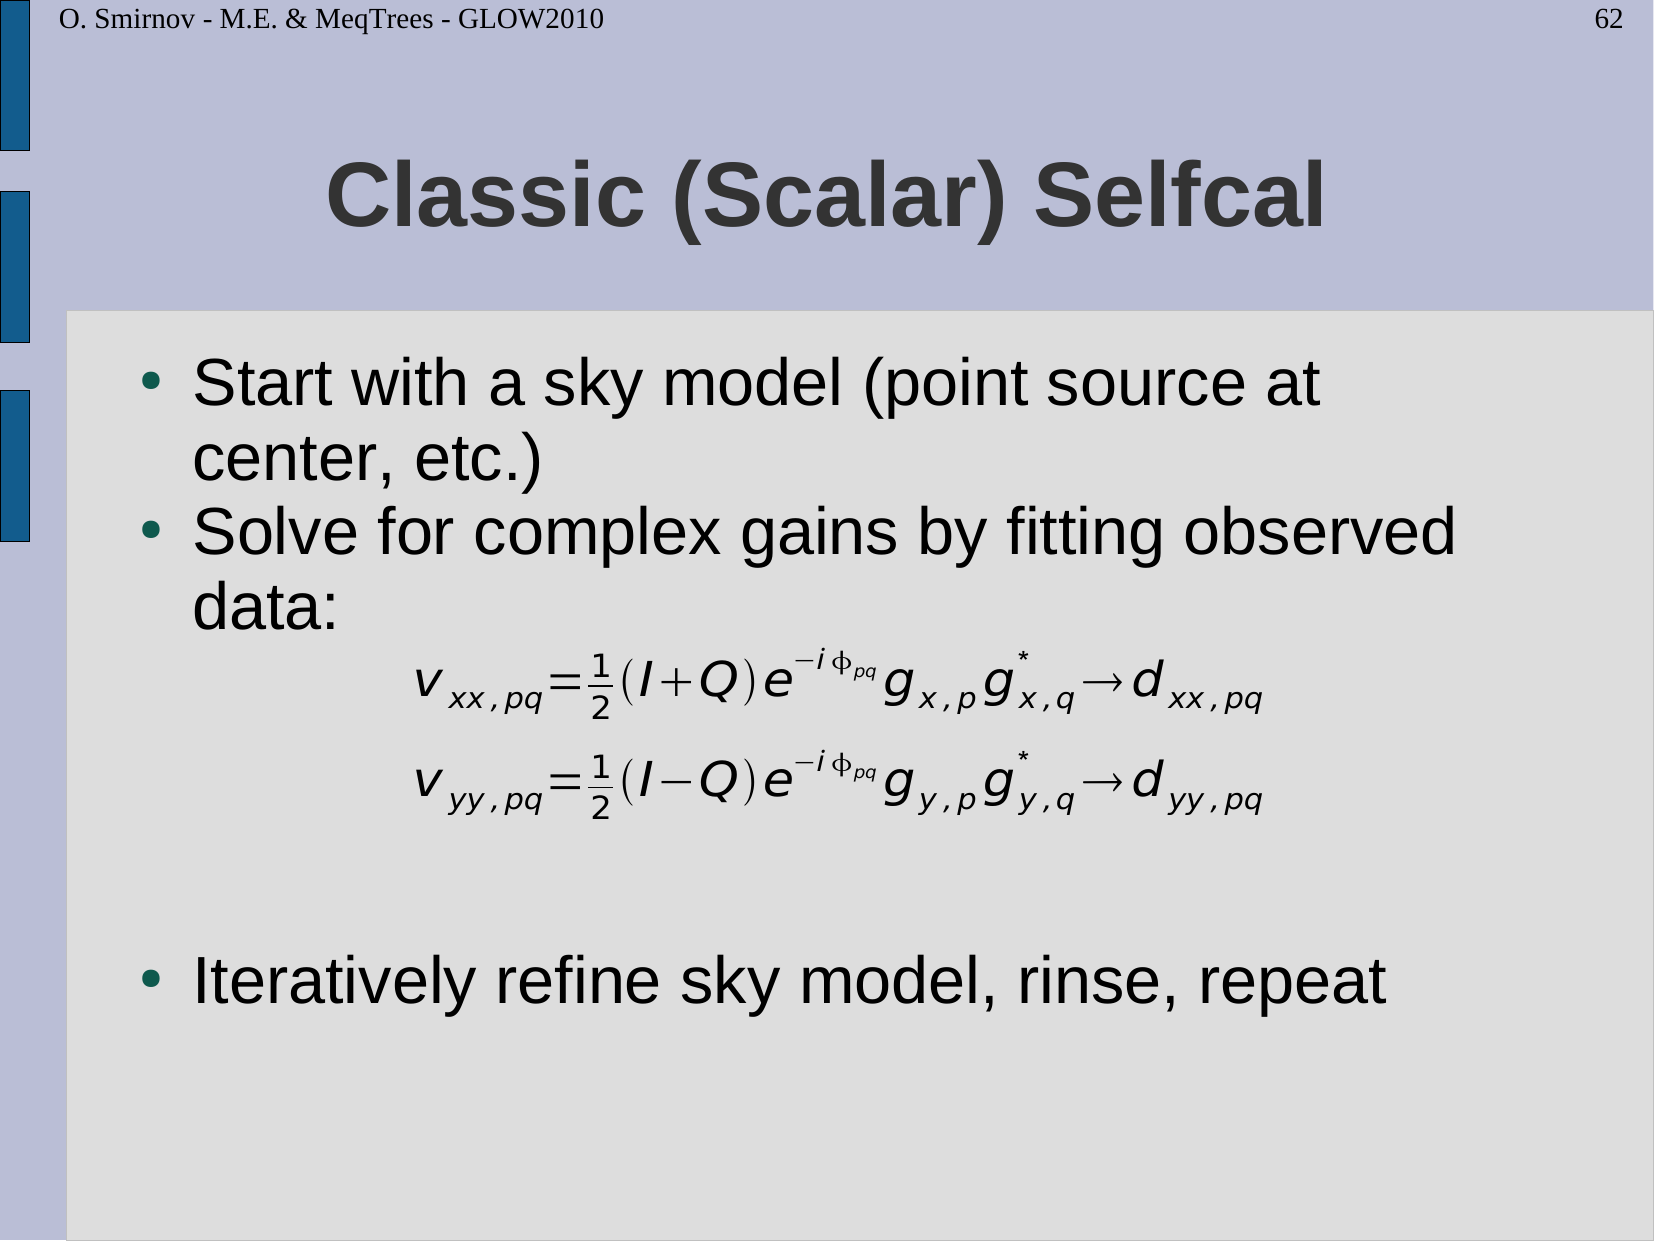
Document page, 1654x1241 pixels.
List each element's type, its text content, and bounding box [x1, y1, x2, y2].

chart [406, 628, 1270, 916]
list Start with a sky model (point source at center, etc.) Solve for complex gains by fitting observed data: Iteratively refine sky model, rinse, repeat [121, 344, 1534, 1112]
title Classic (Scalar) Selfcal [121, 91, 1534, 299]
